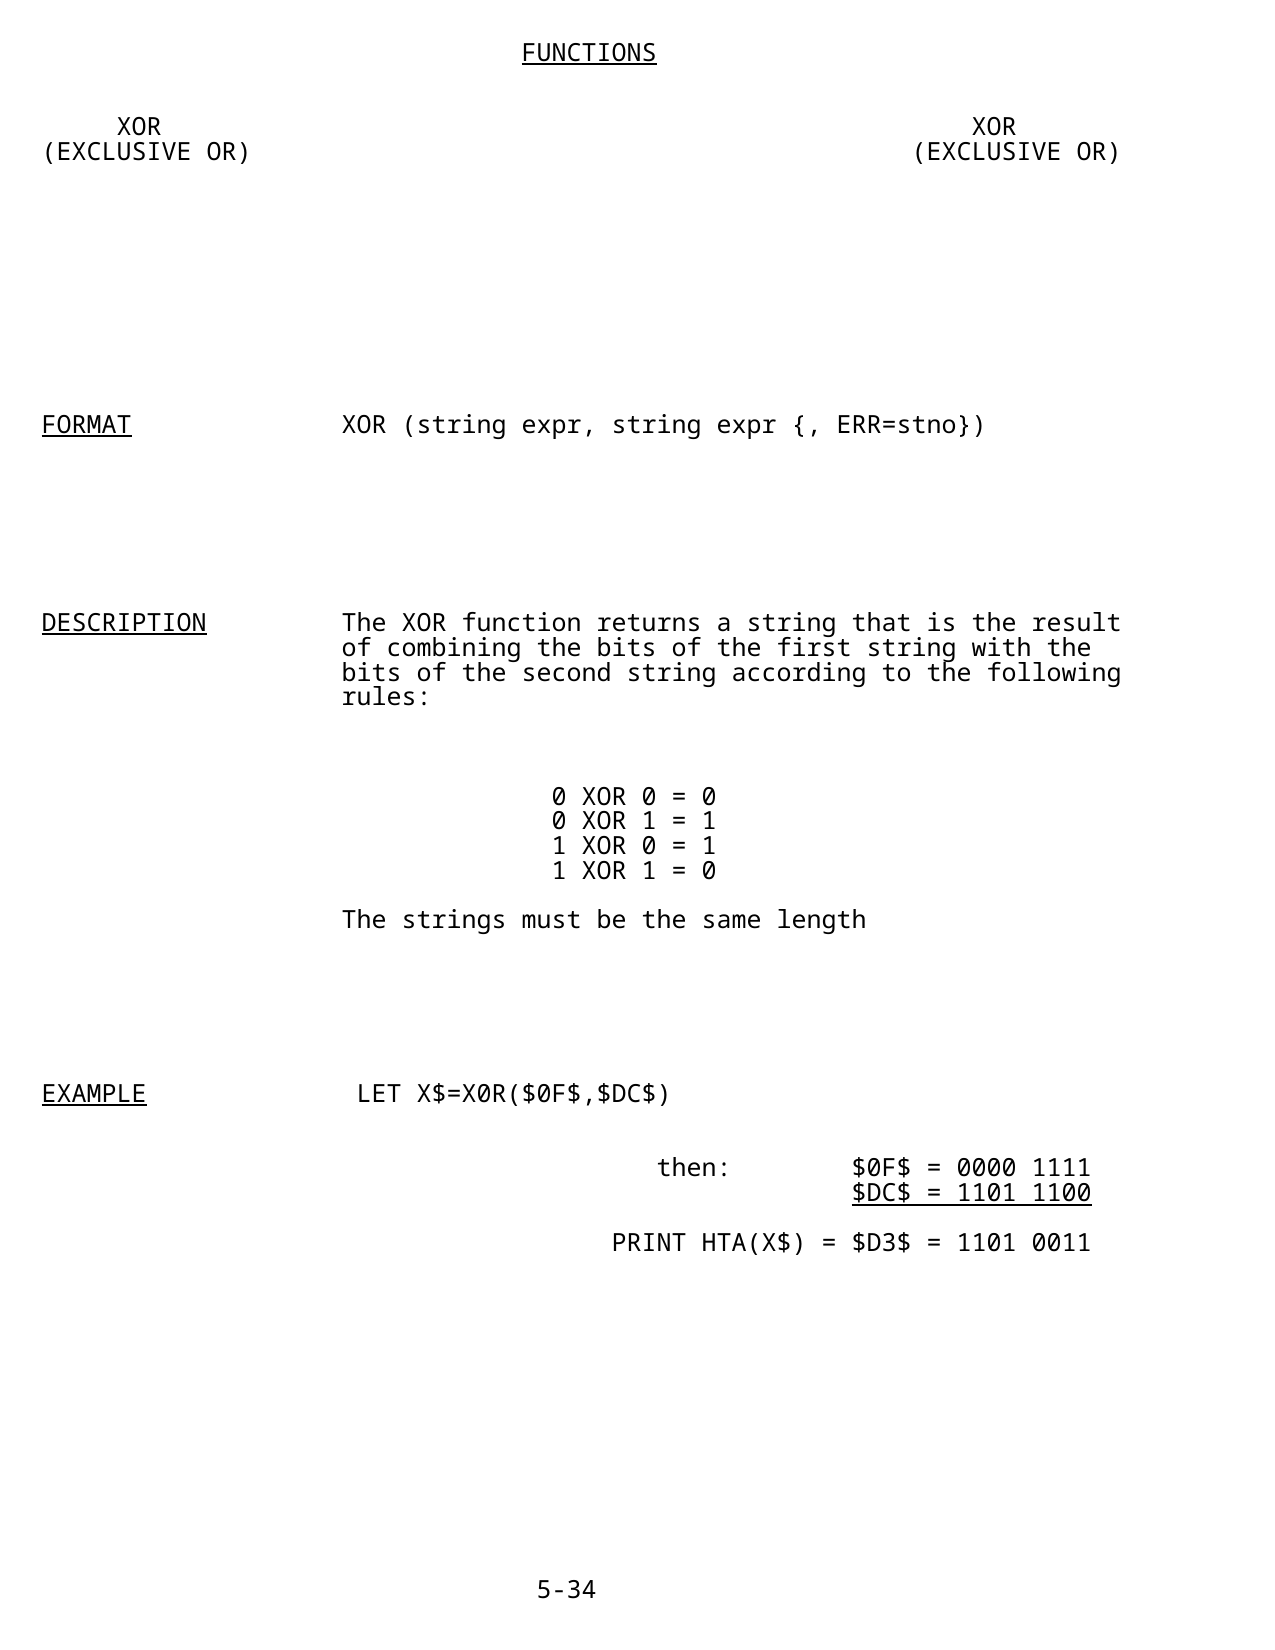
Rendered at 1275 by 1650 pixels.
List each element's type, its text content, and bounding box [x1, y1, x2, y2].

text The strings must be the same length [41, 909, 1234, 934]
text FUNCTIONS [41, 41, 1234, 66]
text then: $0F$ = 0000 1111 [41, 1157, 1234, 1182]
text rules: [41, 686, 1234, 711]
text 0 XOR 0 = 0 [41, 785, 1234, 810]
text 1 XOR 0 = 1 [41, 835, 1234, 859]
text 0 XOR 1 = 1 [41, 810, 1234, 835]
text (EXCLUSIVE OR) (EXCLUSIVE OR) [41, 141, 1234, 165]
text EXAMPLE LET X$=X0R($0F$,$DC$) [41, 1083, 1234, 1107]
text 1 XOR 1 = 0 [41, 859, 1234, 884]
text 5-34 [41, 1578, 1234, 1603]
text FORMAT XOR (string expr, string expr {, ERR=stno}) [41, 413, 1234, 438]
text PRINT HTA(X$) = $D3$ = 1101 0011 [41, 1231, 1234, 1256]
text XOR XOR [41, 116, 1234, 141]
text bits of the second string according to the following [41, 661, 1234, 686]
text of combining the bits of the first string with the [41, 636, 1234, 661]
text $DC$ = 1101 1100 [41, 1182, 1234, 1207]
text DESCRIPTION The XOR function returns a string that is the result [41, 612, 1234, 636]
